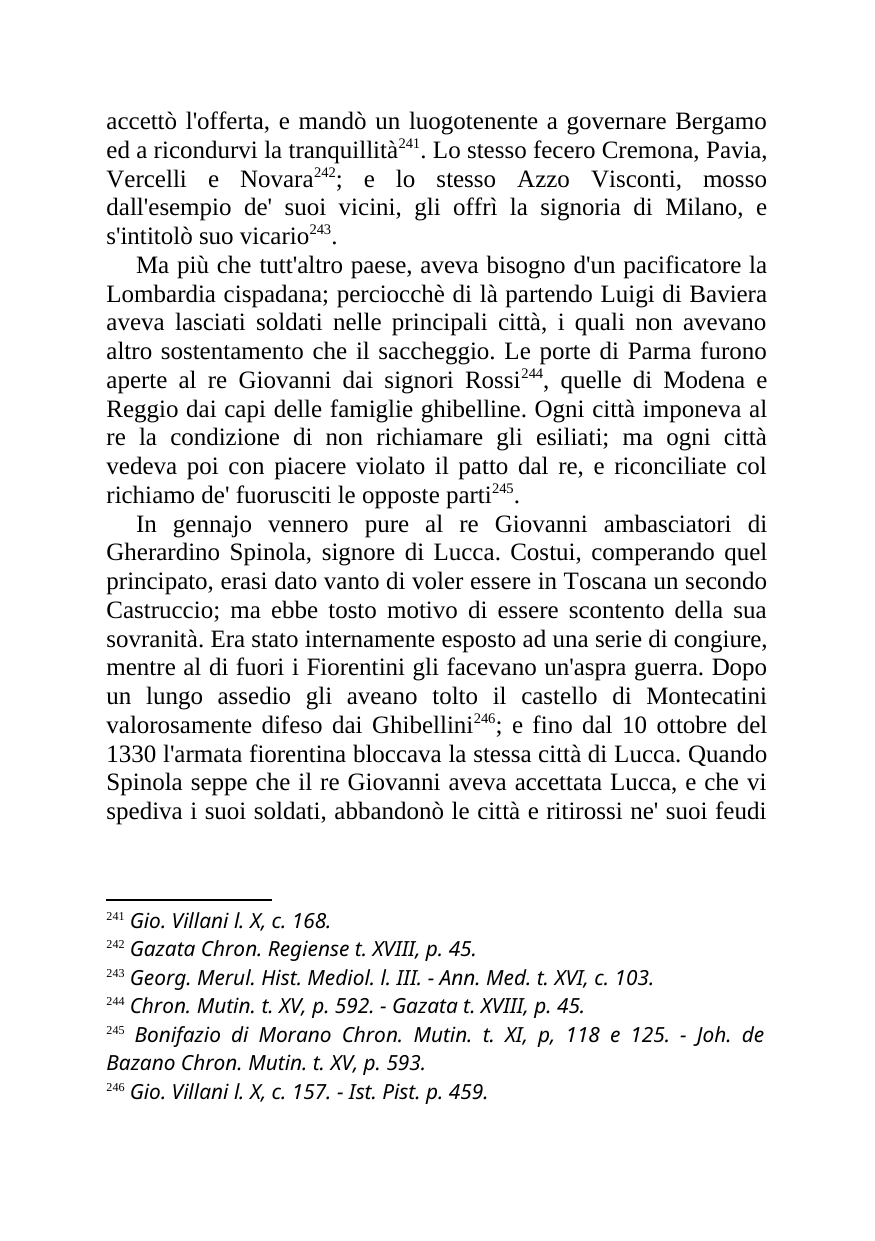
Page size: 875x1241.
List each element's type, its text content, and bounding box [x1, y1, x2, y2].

text Georg. Merul. Hist. Mediol. l. III. - Ann. Med. t. XVI, c. 103. [106, 963, 768, 991]
text Gazata Chron. Regiense t. XVIII, p. 45. [106, 934, 768, 963]
text Gio. Villani l. X, c. 168. [106, 906, 768, 934]
text Gio. Villani l. X, c. 157. - Ist. Pist. p. 459. [106, 1077, 768, 1105]
text Ma più che tutt'altro paese, aveva bisogno d'un pacificatore la Lombardia cispadana; perciocchè di là partendo Luigi di Baviera aveva lasciati soldati nelle principali città, i quali non avevano altro sostentamento che il saccheggio. Le porte di Parma furono aperte al re Giovanni dai signori Rossi, quelle di Modena e Reggio dai capi delle famiglie ghibelline. Ogni città imponeva al re la condizione di non richiamare gli esiliati; ma ogni città vedeva poi con piacere violato il patto dal re, e riconciliate col richiamo de' fuorusciti le opposte parti. [106, 250, 768, 509]
text In gennajo vennero pure al re Giovanni ambasciatori di Gherardino Spinola, signore di Lucca. Costui, comperando quel principato, erasi dato vanto di voler essere in Toscana un secondo Castruccio; ma ebbe tosto motivo di essere scontento della sua sovranità. Era stato internamente esposto ad una serie di congiure, mentre al di fuori i Fiorentini gli facevano un'aspra guerra. Dopo un lungo assedio gli aveano tolto il castello di Montecatini valorosamente difeso dai Ghibellini; e fino dal 10 ottobre del 1330 l'armata fiorentina bloccava la stessa città di Lucca. Quando Spinola seppe che il re Giovanni aveva accettata Lucca, e che vi spediva i suoi soldati, abbandonò le città e ritirossi ne' suoi feudi [106, 509, 768, 825]
text Bonifazio di Morano Chron. Mutin. t. XI, p, 118 e 125. - Joh. de Bazano Chron. Mutin. t. XV, p. 593. [106, 1020, 768, 1077]
text Chron. Mutin. t. XV, p. 592. - Gazata t. XVIII, p. 45. [106, 991, 768, 1020]
text accettò l'offerta, e mandò un luogotenente a governare Bergamo ed a ricondurvi la tranquillità. Lo stesso fecero Cremona, Pavia, Vercelli e Novara; e lo stesso Azzo Visconti, mosso dall'esempio de' suoi vicini, gli offrì la signoria di Milano, e s'intitolò suo vicario. [106, 106, 768, 250]
